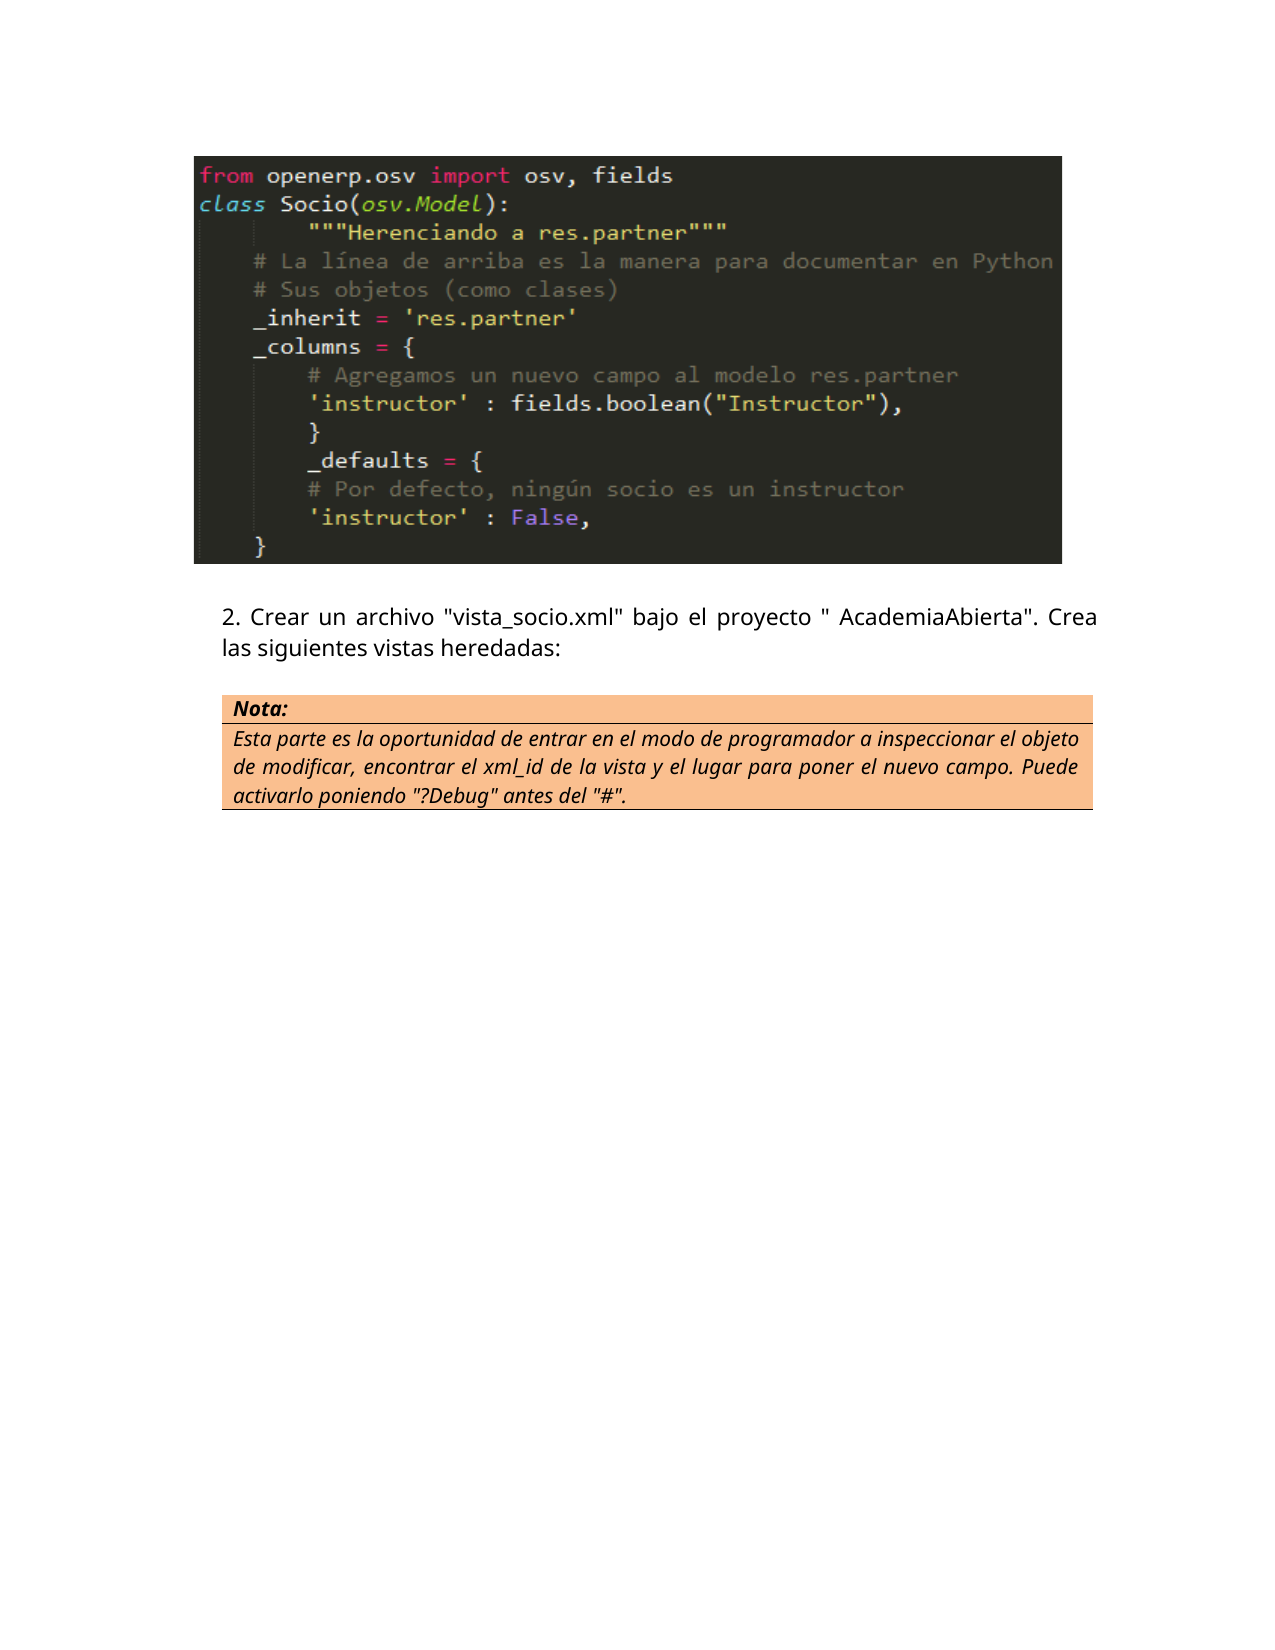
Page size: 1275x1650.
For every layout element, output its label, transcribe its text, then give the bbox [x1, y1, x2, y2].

picture [193, 156, 1063, 564]
table_header Nota: [222, 695, 1093, 723]
table_cell Esta parte es la oportunidad de entrar en el modo de programador a inspeccionar el objeto de modificar, encontrar el xml_id de la vista y el lugar para poner el nuevo campo. Puede activarlo poniendo "?Debug" antes del "#". [222, 724, 1093, 809]
text 2. Crear un archivo "vista_socio.xml" bajo el proyecto " AcademiaAbierta". Crea las siguientes vistas heredadas: [222, 601, 1098, 663]
